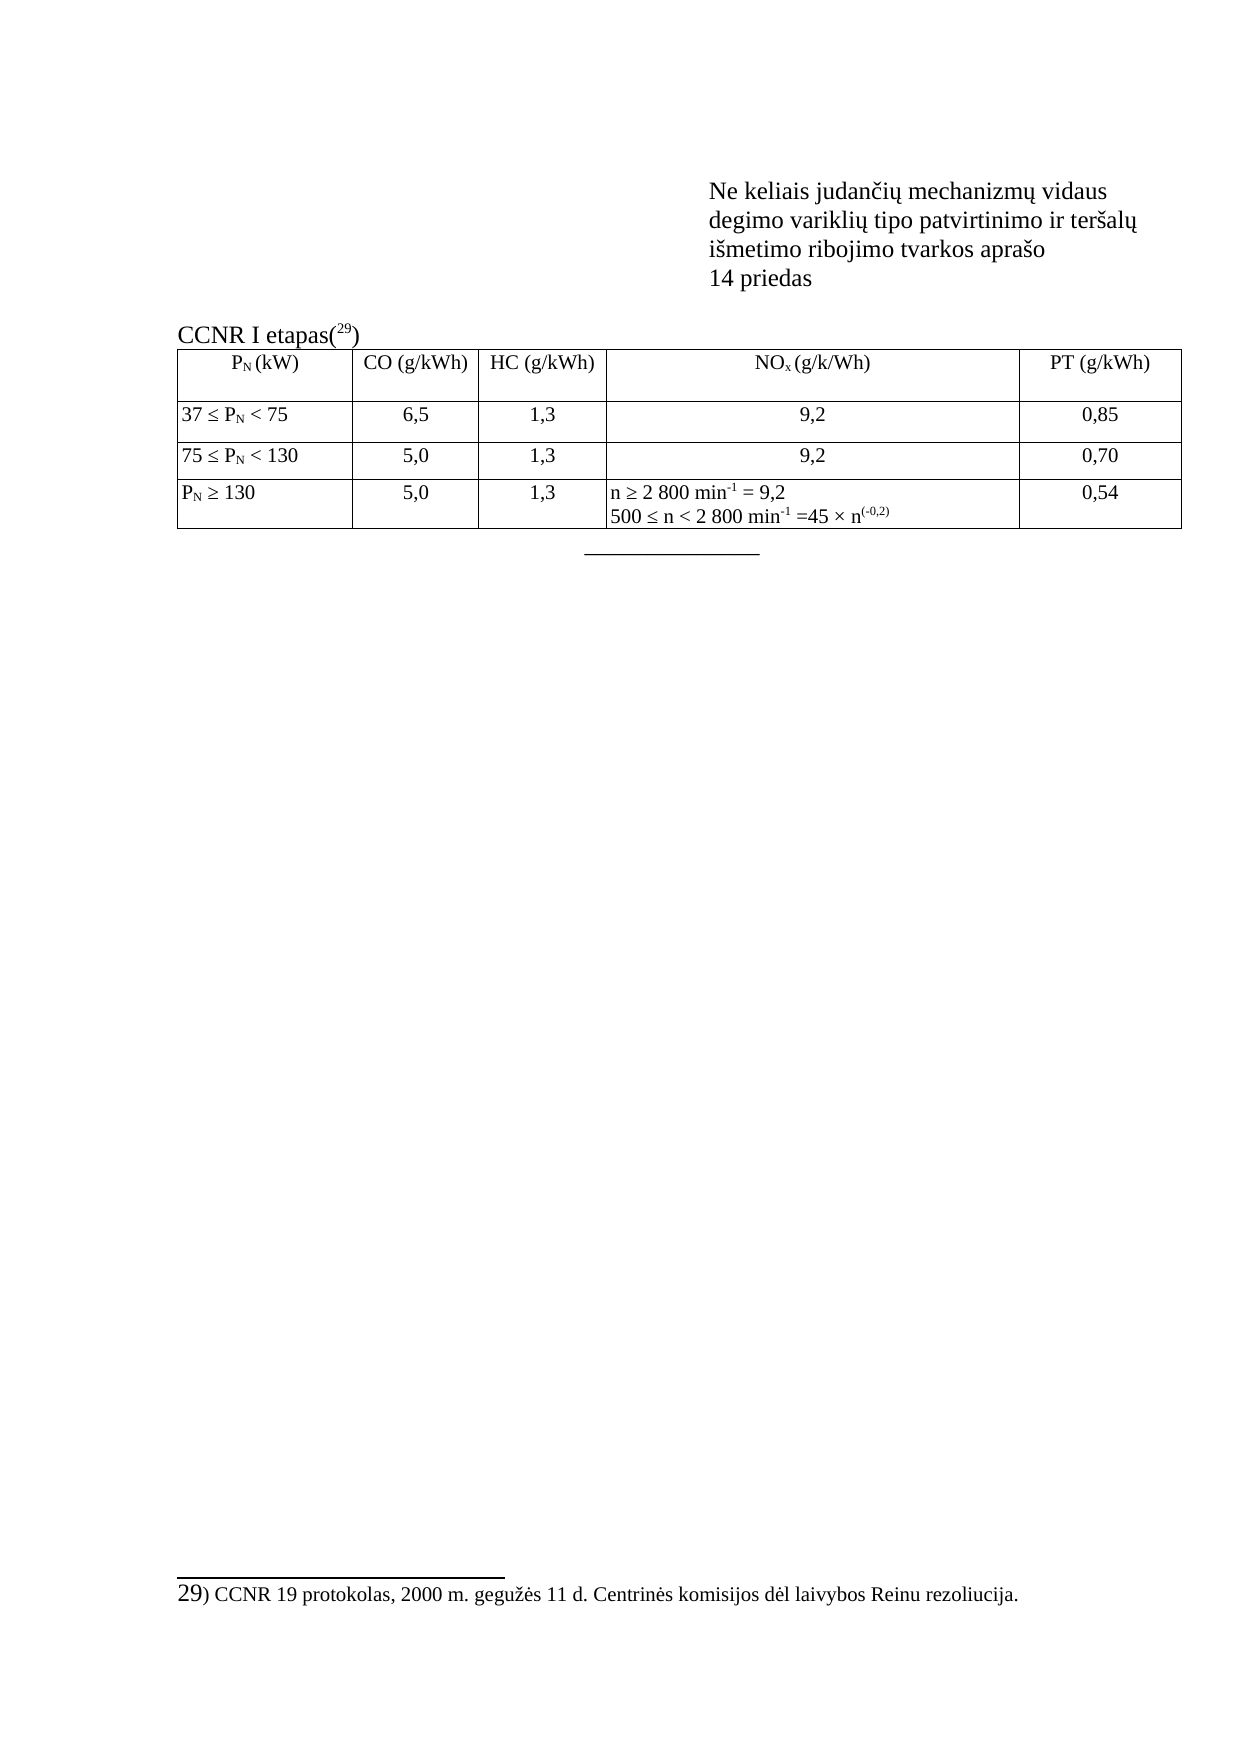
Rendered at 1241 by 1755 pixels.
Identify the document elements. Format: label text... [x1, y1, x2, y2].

text ______________ [177, 529, 1166, 558]
table_cell 5,0 [353, 480, 478, 528]
table_cell 6,5 [353, 402, 478, 442]
table_header NOx (g/k/Wh) [607, 350, 1019, 401]
table_cell PN ≥ 130 [178, 480, 352, 528]
table_cell 75 ≤ PN < 130 [178, 443, 352, 479]
table_cell 0,54 [1020, 480, 1181, 528]
table_cell 0,70 [1020, 443, 1181, 479]
table_cell 1,3 [479, 480, 606, 528]
text degimo variklių tipo patvirtinimo ir teršalų [177, 205, 1166, 234]
text 14 priedas [177, 263, 1166, 291]
table_cell 9,2 [607, 443, 1019, 479]
table_cell 1,3 [479, 443, 606, 479]
table_header PN (kW) [178, 350, 352, 401]
text CCNR I etapas() [177, 320, 1166, 349]
text ) CCNR 19 protokolas, 2000 m. gegužės 11 d. Centrinės komisijos dėl laivybos Reinu rezoliucija. [177, 1578, 1166, 1606]
table_cell n ≥ 2 800 min-1 = 9,2 500 ≤ n < 2 800 min-1 =45 × n(-0,2) [607, 480, 1019, 528]
text Ne keliais judančių mechanizmų vidaus [177, 176, 1166, 205]
table_cell 1,3 [479, 402, 606, 442]
table_header CO (g/kWh) [353, 350, 478, 401]
table_cell 37 ≤ PN < 75 [178, 402, 352, 442]
table_header HC (g/kWh) [479, 350, 606, 401]
table_cell 0,85 [1020, 402, 1181, 442]
table_cell 5,0 [353, 443, 478, 479]
table_cell 9,2 [607, 402, 1019, 442]
table_header PT (g/kWh) [1020, 350, 1181, 401]
text išmetimo ribojimo tvarkos aprašo [177, 234, 1166, 263]
